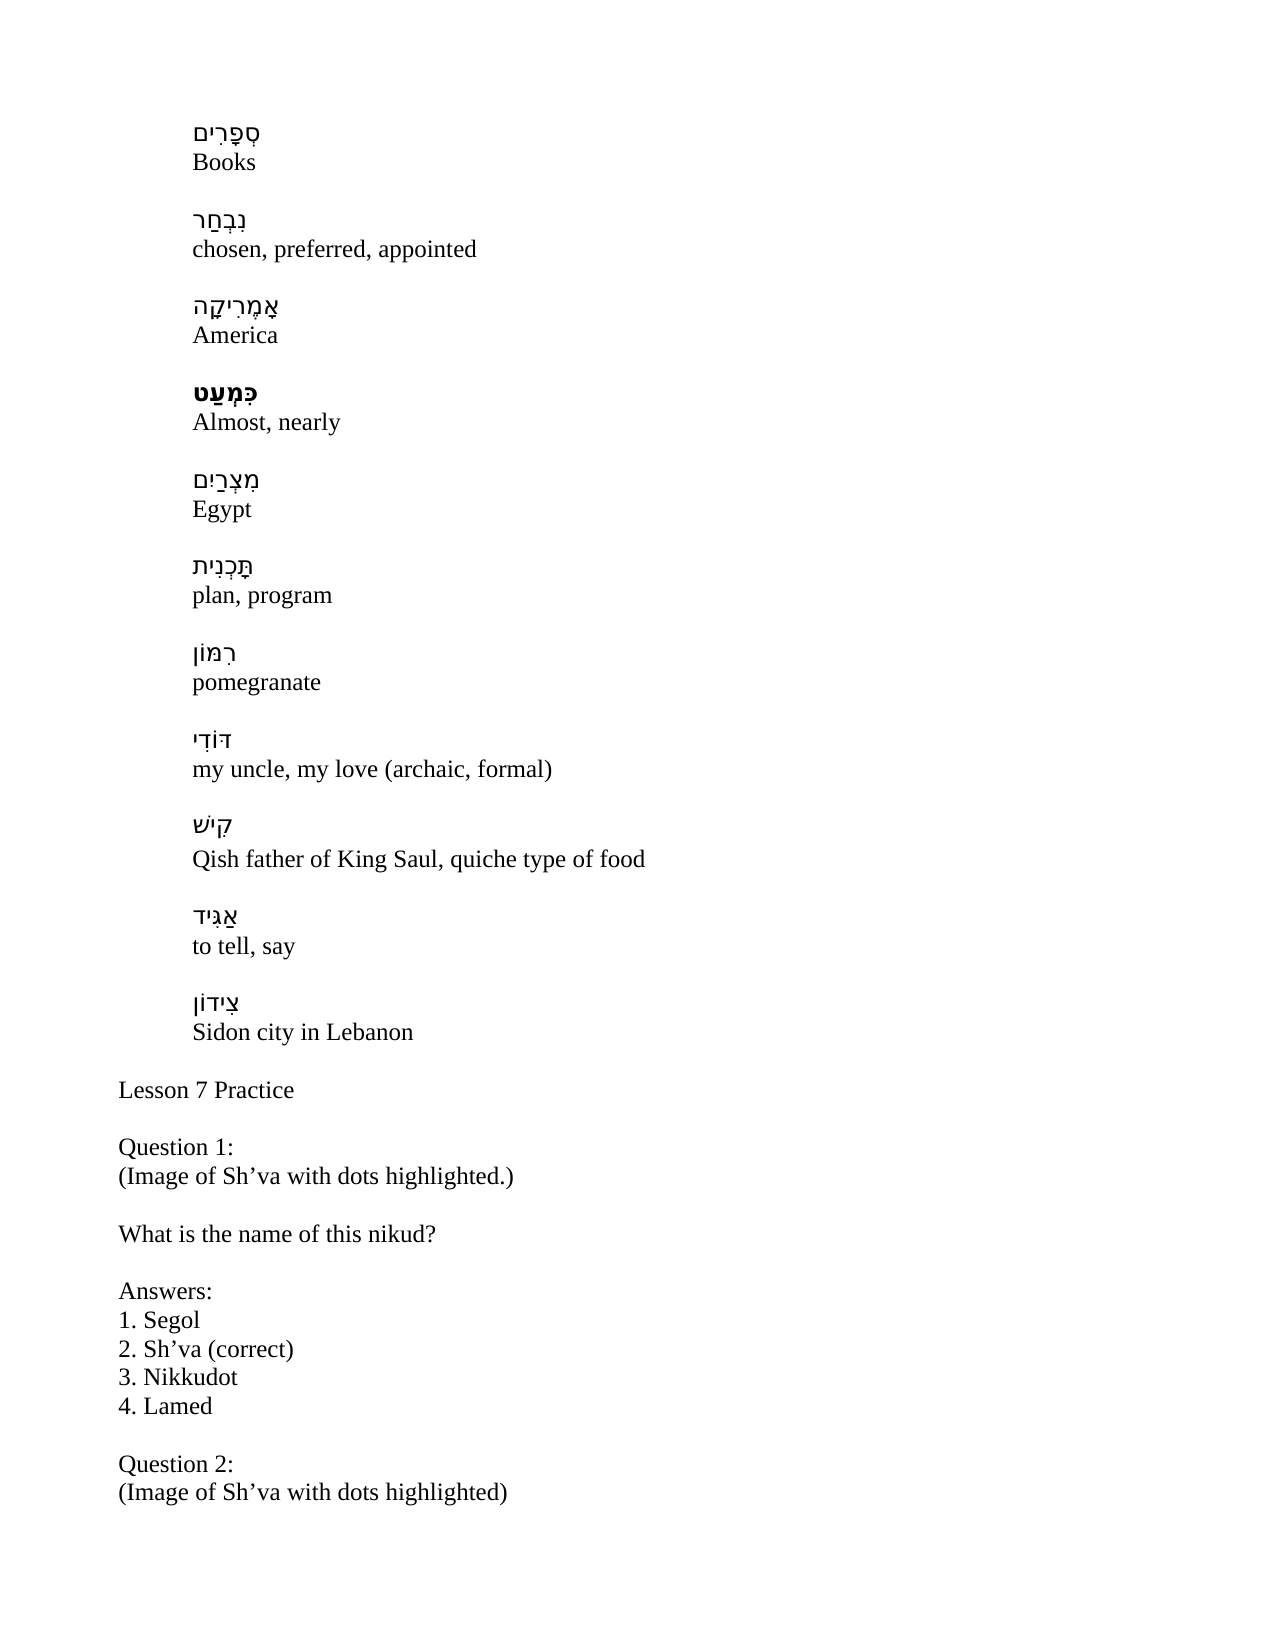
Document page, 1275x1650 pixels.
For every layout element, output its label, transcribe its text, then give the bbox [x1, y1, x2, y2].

text 3. Nikkudot [118, 1362, 1157, 1391]
text תָּכְנִית [192, 551, 1157, 581]
text כִּמְעַט [192, 378, 1157, 407]
text מִצְרַיִם [192, 465, 1157, 494]
text my uncle, my love (archaic, formal) [192, 754, 1157, 783]
text 2. Sh’va (correct) [118, 1334, 1157, 1362]
text (Image of Sh’va with dots highlighted) [118, 1477, 1157, 1506]
text 4. Lamed [118, 1391, 1157, 1420]
text אָמֶרִיקָה [192, 291, 1157, 321]
text Answers: [118, 1276, 1157, 1305]
text plan, program [192, 581, 1157, 609]
text chosen, preferred, appointed [192, 234, 1157, 263]
text Lesson 7 Practice [118, 1075, 1157, 1104]
text Books [192, 147, 1157, 176]
text סְפָרִים [192, 118, 1157, 147]
text to tell, say [192, 931, 1157, 959]
text Qish father of King Saul, quiche type of food [192, 844, 1157, 873]
text Almost, nearly [192, 407, 1157, 436]
text 1. Segol [118, 1305, 1157, 1334]
text צִידוֹן [192, 988, 1157, 1017]
text רִמּוֹן [192, 638, 1157, 667]
text What is the name of this nikud? [118, 1219, 1157, 1247]
text אַגִּיד [192, 902, 1157, 931]
text Sidon city in Lebanon [192, 1017, 1157, 1046]
text דּוֹדִי [192, 725, 1157, 754]
text America [192, 321, 1157, 349]
text קִישׁ [192, 811, 1157, 844]
text (Image of Sh’va with dots highlighted.) [118, 1161, 1157, 1190]
text נִבְחַר [192, 205, 1157, 234]
text pomegranate [192, 667, 1157, 696]
text Question 2: [118, 1449, 1157, 1477]
text Question 1: [118, 1132, 1157, 1161]
text Egypt [192, 494, 1157, 523]
